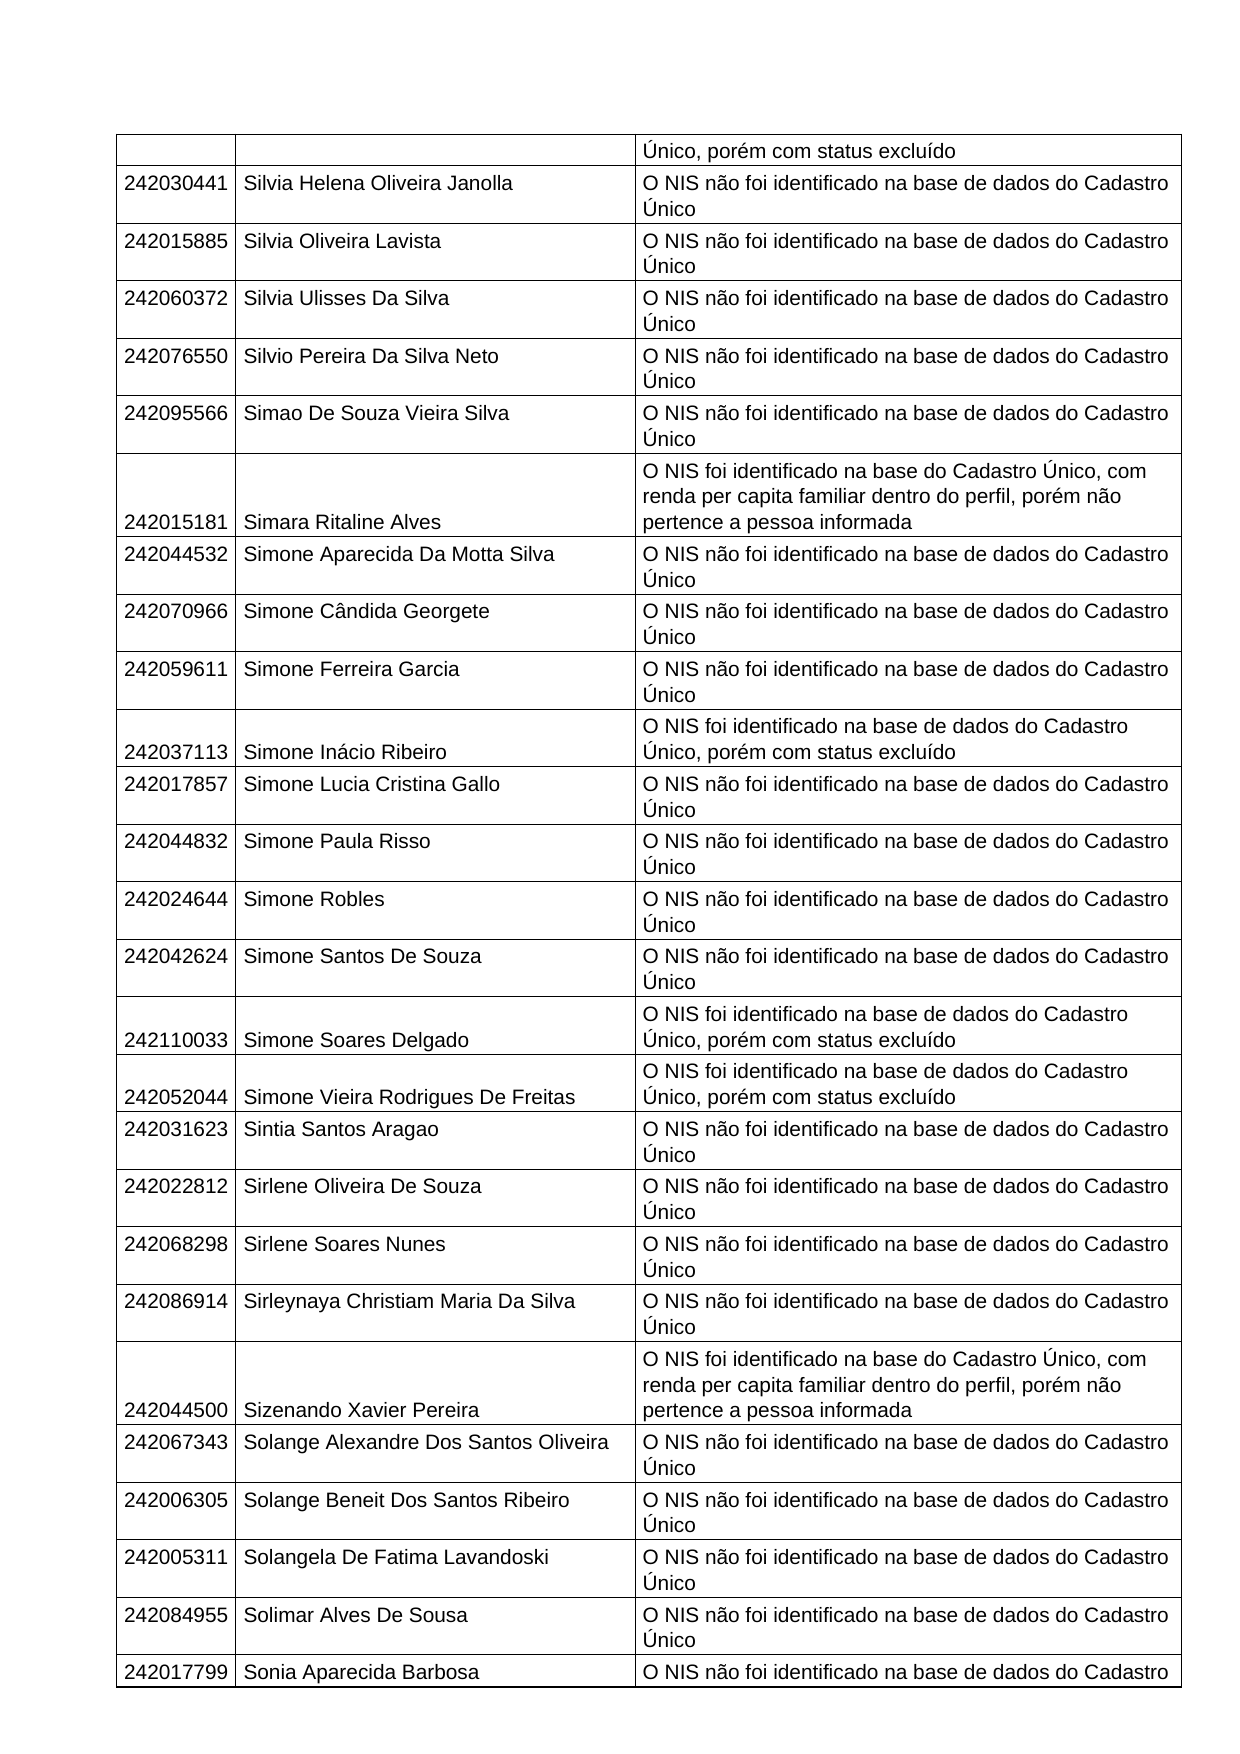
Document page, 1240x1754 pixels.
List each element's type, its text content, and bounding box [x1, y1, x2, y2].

table_cell Sintia Santos Aragao [236, 1112, 635, 1168]
table_cell Simone Ferreira Garcia [236, 652, 635, 708]
table_cell O NIS não foi identificado na base de dados do Cadastro Único [636, 339, 1181, 395]
table_cell O NIS não foi identificado na base de dados do Cadastro Único [636, 767, 1181, 823]
table_cell Solange Alexandre Dos Santos Oliveira [236, 1425, 635, 1482]
table_cell Silvia Oliveira Lavista [236, 224, 635, 280]
table_cell 242042624 [117, 940, 235, 996]
table_cell Silvia Ulisses Da Silva [236, 281, 635, 338]
table_cell O NIS não foi identificado na base de dados do Cadastro Único [636, 1170, 1181, 1226]
table_cell 242044500 [117, 1342, 235, 1424]
table_cell 242067343 [117, 1425, 235, 1482]
table_cell O NIS foi identificado na base de dados do Cadastro Único, porém com status excluído [636, 1055, 1181, 1111]
table_cell Simone Lucia Cristina Gallo [236, 767, 635, 823]
table_cell 242110033 [117, 997, 235, 1053]
table_cell 242017857 [117, 767, 235, 823]
table_cell O NIS não foi identificado na base de dados do Cadastro Único [636, 396, 1181, 453]
table_cell 242059611 [117, 652, 235, 708]
table_cell Único, porém com status excluído [636, 135, 1181, 165]
table_cell O NIS não foi identificado na base de dados do Cadastro Único [636, 1425, 1181, 1482]
table_cell O NIS não foi identificado na base de dados do Cadastro Único [636, 1112, 1181, 1168]
table_cell Solimar Alves De Sousa [236, 1598, 635, 1654]
table_cell O NIS não foi identificado na base de dados do Cadastro Único [636, 1227, 1181, 1283]
table_cell 242022812 [117, 1170, 235, 1226]
table_cell O NIS não foi identificado na base de dados do Cadastro [636, 1655, 1181, 1686]
table_cell [236, 135, 635, 165]
table_cell 242024644 [117, 882, 235, 938]
table_cell 242086914 [117, 1285, 235, 1341]
table_cell Simara Ritaline Alves [236, 454, 635, 536]
table_cell Simone Cândida Georgete [236, 595, 635, 651]
table_cell 242017799 [117, 1655, 235, 1686]
table_cell 242084955 [117, 1598, 235, 1654]
table_cell Solangela De Fatima Lavandoski [236, 1540, 635, 1597]
table_cell Simone Paula Risso [236, 825, 635, 881]
table_cell 242060372 [117, 281, 235, 338]
table_cell 242068298 [117, 1227, 235, 1283]
table_cell O NIS não foi identificado na base de dados do Cadastro Único [636, 166, 1181, 223]
table_cell 242015181 [117, 454, 235, 536]
table_cell 242037113 [117, 710, 235, 766]
table_cell O NIS não foi identificado na base de dados do Cadastro Único [636, 595, 1181, 651]
table_cell 242070966 [117, 595, 235, 651]
table_cell O NIS não foi identificado na base de dados do Cadastro Único [636, 1285, 1181, 1341]
table_cell Simone Vieira Rodrigues De Freitas [236, 1055, 635, 1111]
table_cell 242006305 [117, 1483, 235, 1539]
table_cell O NIS não foi identificado na base de dados do Cadastro Único [636, 224, 1181, 280]
table_cell Simone Santos De Souza [236, 940, 635, 996]
table_cell 242044832 [117, 825, 235, 881]
table_cell O NIS não foi identificado na base de dados do Cadastro Único [636, 1540, 1181, 1597]
table_cell O NIS foi identificado na base do Cadastro Único, com renda per capita familiar dentro do perfil, porém não pertence a pessoa informada [636, 1342, 1181, 1424]
table_cell 242030441 [117, 166, 235, 223]
table_cell Sirlene Oliveira De Souza [236, 1170, 635, 1226]
table_cell Sizenando Xavier Pereira [236, 1342, 635, 1424]
table_cell Sirleynaya Christiam Maria Da Silva [236, 1285, 635, 1341]
table_cell Simone Soares Delgado [236, 997, 635, 1053]
table_cell Solange Beneit Dos Santos Ribeiro [236, 1483, 635, 1539]
table_cell 242031623 [117, 1112, 235, 1168]
table_cell Simao De Souza Vieira Silva [236, 396, 635, 453]
table_cell Sonia Aparecida Barbosa [236, 1655, 635, 1686]
table_cell 242052044 [117, 1055, 235, 1111]
table_cell O NIS foi identificado na base de dados do Cadastro Único, porém com status excluído [636, 710, 1181, 766]
table_cell 242015885 [117, 224, 235, 280]
table_cell [117, 135, 235, 165]
table_cell 242044532 [117, 537, 235, 593]
table_cell O NIS não foi identificado na base de dados do Cadastro Único [636, 1598, 1181, 1654]
table_cell O NIS não foi identificado na base de dados do Cadastro Único [636, 825, 1181, 881]
table_cell 242095566 [117, 396, 235, 453]
table_cell O NIS foi identificado na base de dados do Cadastro Único, porém com status excluído [636, 997, 1181, 1053]
table_cell 242005311 [117, 1540, 235, 1597]
table_cell Simone Robles [236, 882, 635, 938]
table_cell O NIS não foi identificado na base de dados do Cadastro Único [636, 940, 1181, 996]
table_cell Silvia Helena Oliveira Janolla [236, 166, 635, 223]
table_cell O NIS foi identificado na base do Cadastro Único, com renda per capita familiar dentro do perfil, porém não pertence a pessoa informada [636, 454, 1181, 536]
table_cell O NIS não foi identificado na base de dados do Cadastro Único [636, 882, 1181, 938]
table_cell Silvio Pereira Da Silva Neto [236, 339, 635, 395]
table_cell O NIS não foi identificado na base de dados do Cadastro Único [636, 652, 1181, 708]
table_cell O NIS não foi identificado na base de dados do Cadastro Único [636, 281, 1181, 338]
table_cell O NIS não foi identificado na base de dados do Cadastro Único [636, 1483, 1181, 1539]
table_cell Sirlene Soares Nunes [236, 1227, 635, 1283]
table_cell Simone Inácio Ribeiro [236, 710, 635, 766]
table_cell Simone Aparecida Da Motta Silva [236, 537, 635, 593]
table_cell 242076550 [117, 339, 235, 395]
table_cell O NIS não foi identificado na base de dados do Cadastro Único [636, 537, 1181, 593]
